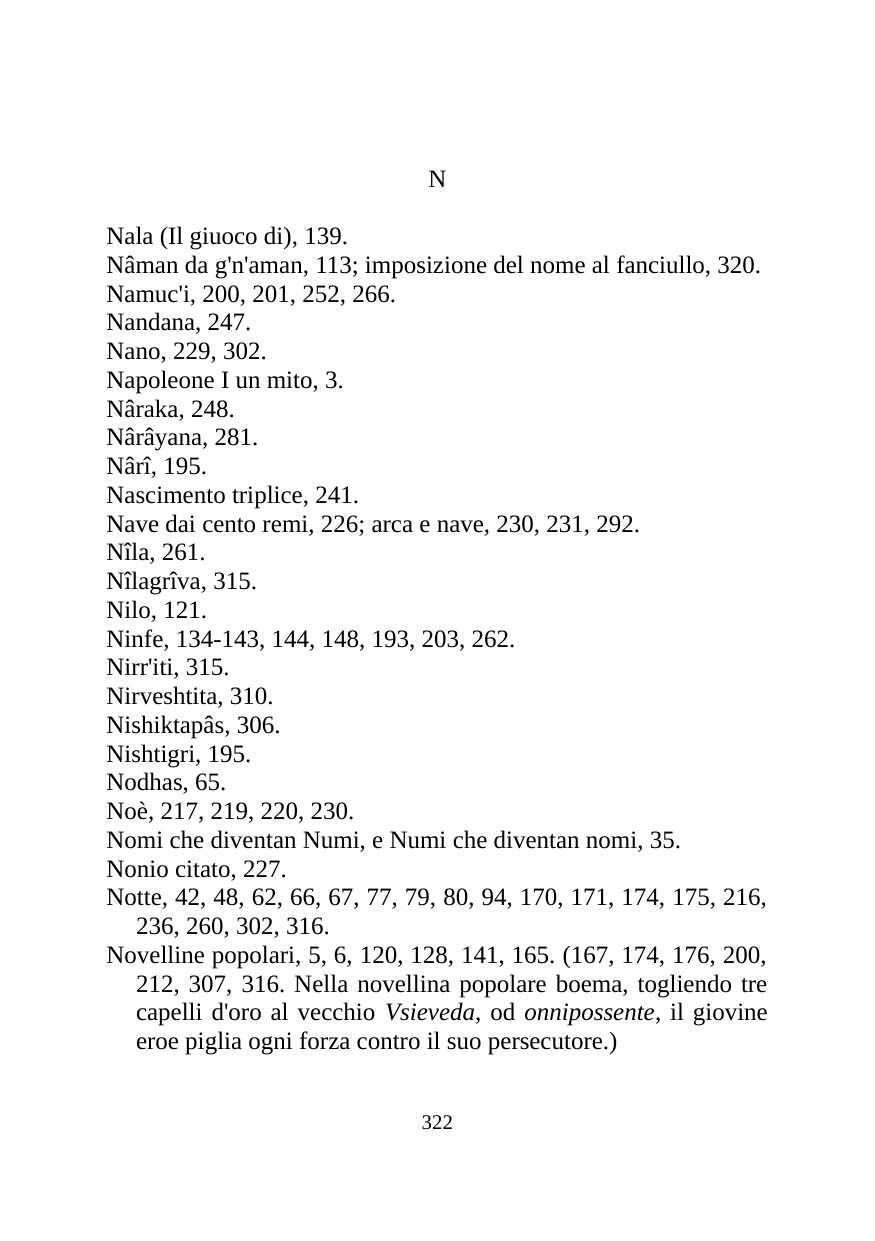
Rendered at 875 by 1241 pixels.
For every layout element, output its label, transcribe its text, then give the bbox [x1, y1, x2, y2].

text Nano, 229, 302. [106, 336, 768, 365]
text Nonio citato, 227. [106, 854, 768, 882]
text Nîlagrîva, 315. [106, 566, 768, 595]
text Nishiktapâs, 306. [106, 710, 768, 739]
text Nârî, 195. [106, 451, 768, 480]
text Nâraka, 248. [106, 394, 768, 422]
text Nîla, 261. [106, 537, 768, 566]
text Namuc'i, 200, 201, 252, 266. [106, 279, 768, 307]
text Nâman da g'n'aman, 113; imposizione del nome al fanciullo, 320. [106, 250, 768, 279]
text Ninfe, 134-143, 144, 148, 193, 203, 262. [106, 624, 768, 652]
text Nomi che diventan Numi, e Numi che diventan nomi, 35. [106, 825, 768, 854]
text N [106, 164, 768, 192]
text Nave dai cento remi, 226; arca e nave, 230, 231, 292. [106, 509, 768, 537]
text Napoleone I un mito, 3. [106, 365, 768, 394]
text Nirr'iti, 315. [106, 652, 768, 681]
text Noè, 217, 219, 220, 230. [106, 796, 768, 825]
text Nala (Il giuoco di), 139. [106, 221, 768, 250]
text Nascimento triplice, 241. [106, 480, 768, 509]
text Nârâyana, 281. [106, 422, 768, 451]
text Novelline popolari, 5, 6, 120, 128, 141, 165. (167, 174, 176, 200, 212, 307, 316. Nella novellina popolare boema, togliendo tre capelli d'oro al vecchio Vsieveda, od onnipossente, il giovine eroe piglia ogni forza contro il suo persecutore.) [106, 940, 768, 1055]
text Nandana, 247. [106, 307, 768, 336]
text Nodhas, 65. [106, 767, 768, 796]
text Nishtigri, 195. [106, 739, 768, 767]
text Nirveshtita, 310. [106, 681, 768, 710]
text Notte, 42, 48, 62, 66, 67, 77, 79, 80, 94, 170, 171, 174, 175, 216, 236, 260, 302, 316. [106, 882, 768, 940]
text Nilo, 121. [106, 595, 768, 624]
